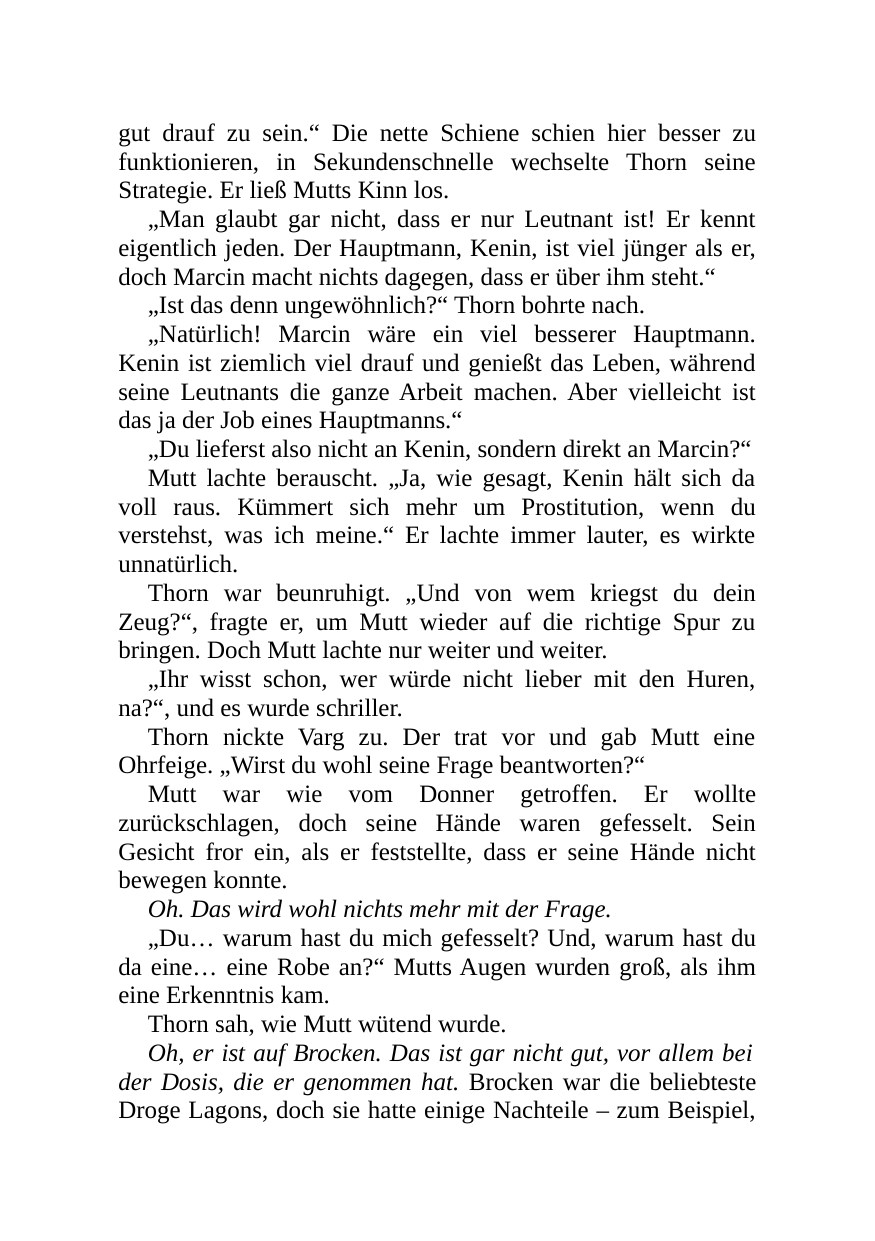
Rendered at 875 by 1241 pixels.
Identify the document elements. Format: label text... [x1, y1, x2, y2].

text Thorn war beunruhigt. „Und von wem kriegst du dein Zeug?“, fragte er, um Mutt wieder auf die richtige Spur zu bringen. Doch Mutt lachte nur weiter und weiter. [118, 578, 756, 664]
text Oh, er ist auf Brocken. Das ist gar nicht gut, vor allem bei der Dosis, die er genommen hat. Brocken war die beliebteste Droge Lagons, doch sie hatte einige Nachteile – zum Beispiel, [118, 1038, 756, 1124]
text „Man glaubt gar nicht, dass er nur Leutnant ist! Er kennt eigentlich jeden. Der Hauptmann, Kenin, ist viel jünger als er, doch Marcin macht nichts dagegen, dass er über ihm steht.“ [118, 204, 756, 291]
text Thorn sah, wie Mutt wütend wurde. [118, 1009, 756, 1038]
text Mutt lachte berauscht. „Ja, wie gesagt, Kenin hält sich da voll raus. Kümmert sich mehr um Prostitution, wenn du verstehst, was ich meine.“ Er lachte immer lauter, es wirkte unnatürlich. [118, 463, 756, 578]
text Mutt war wie vom Donner getroffen. Er wollte zurückschlagen, doch seine Hände waren gefesselt. Sein Gesicht fror ein, als er feststellte, dass er seine Hände nicht bewegen konnte. [118, 779, 756, 894]
text „Ist das denn ungewöhnlich?“ Thorn bohrte nach. [118, 291, 756, 319]
text „Du lieferst also nicht an Kenin, sondern direkt an Marcin?“ [118, 434, 756, 463]
text „Ihr wisst schon, wer würde nicht lieber mit den Huren, na?“, und es wurde schriller. [118, 664, 756, 722]
text Oh. Das wird wohl nichts mehr mit der Frage. [118, 894, 756, 923]
text „Du… warum hast du mich gefesselt? Und, warum hast du da eine… eine Robe an?“ Mutts Augen wurden groß, als ihm eine Erkenntnis kam. [118, 923, 756, 1009]
text gut drauf zu sein.“ Die nette Schiene schien hier besser zu funktionieren, in Sekundenschnelle wechselte Thorn seine Strategie. Er ließ Mutts Kinn los. [118, 118, 756, 204]
text „Natürlich! Marcin wäre ein viel besserer Hauptmann. Kenin ist ziemlich viel drauf und genießt das Leben, während seine Leutnants die ganze Arbeit machen. Aber vielleicht ist das ja der Job eines Hauptmanns.“ [118, 319, 756, 434]
text Thorn nickte Varg zu. Der trat vor und gab Mutt eine Ohrfeige. „Wirst du wohl seine Frage beantworten?“ [118, 722, 756, 779]
